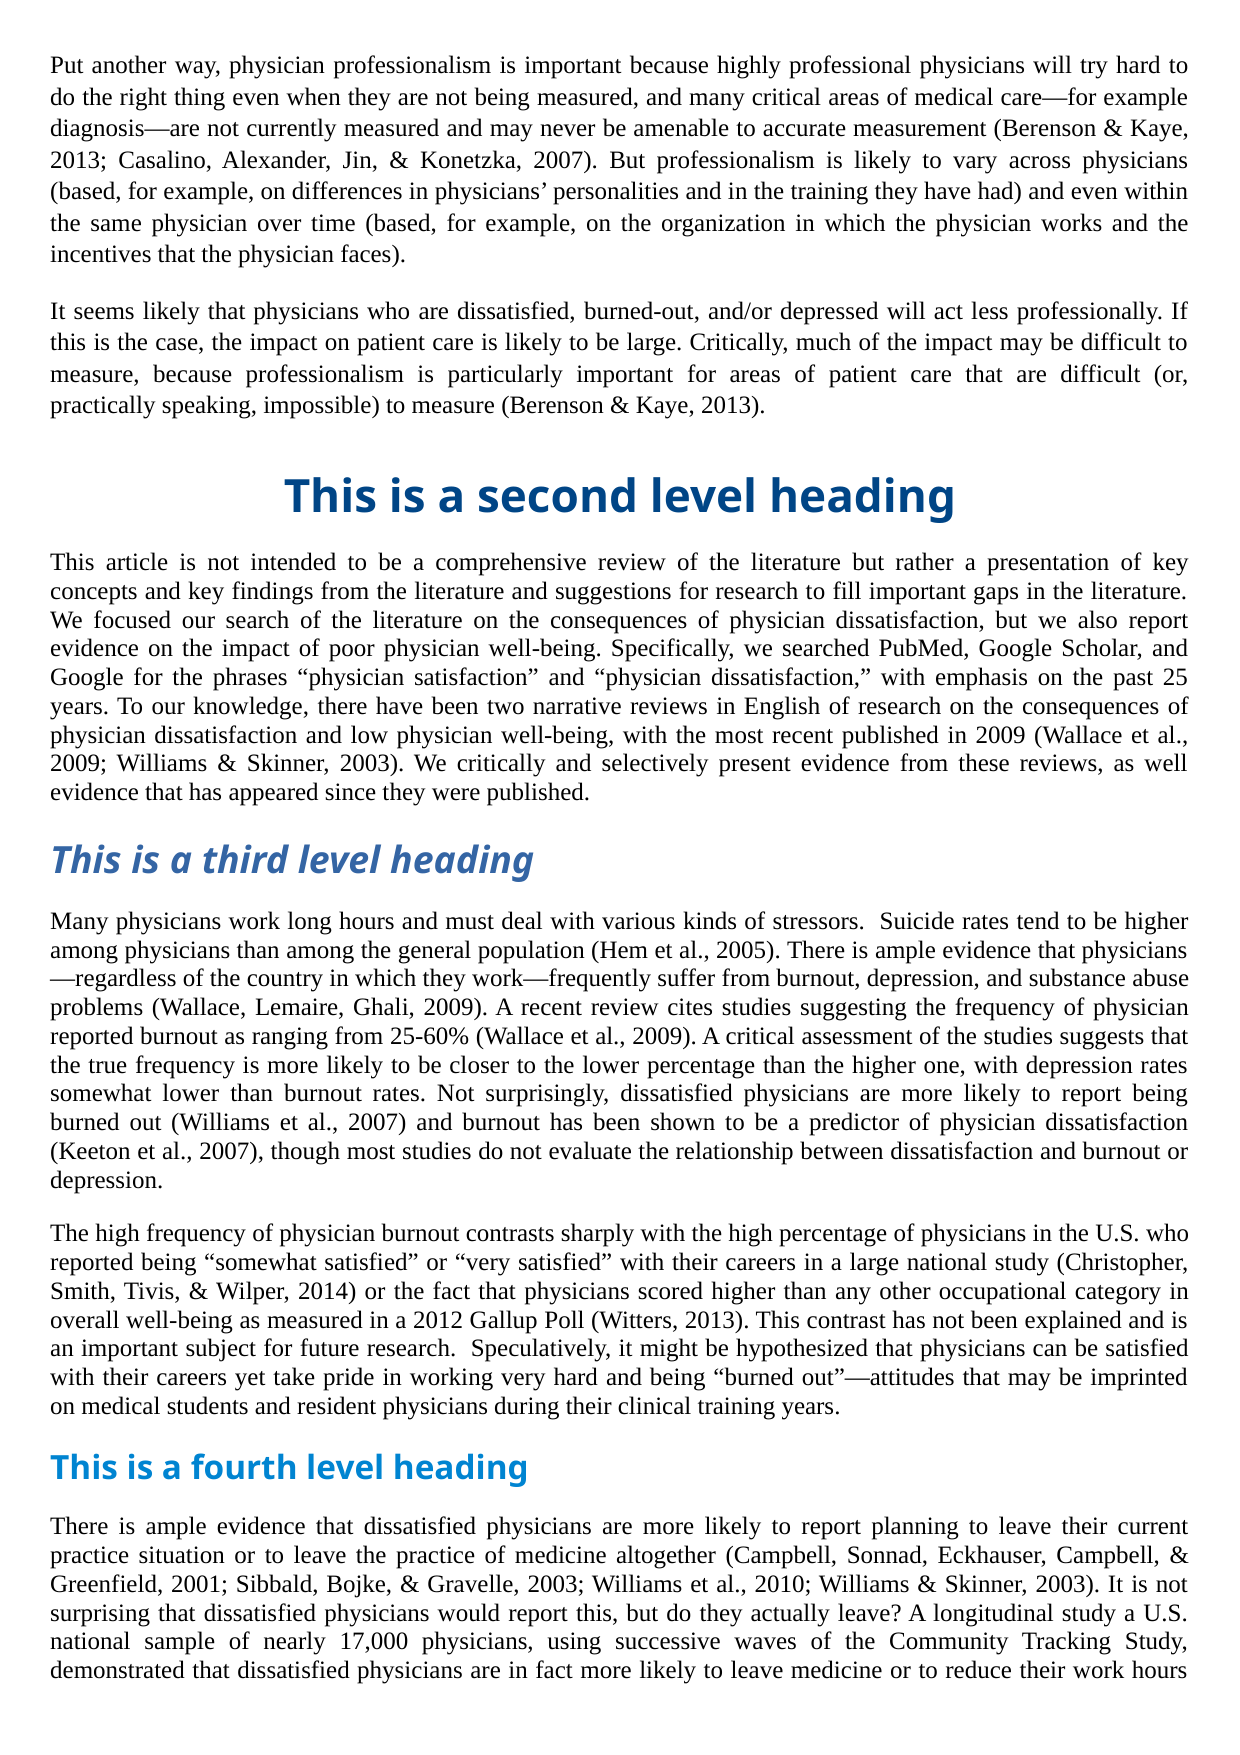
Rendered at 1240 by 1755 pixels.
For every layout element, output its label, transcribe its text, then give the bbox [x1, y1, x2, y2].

text Put another way, physician professionalism is important because highly professional physicians will try hard to do the right thing even when they are not being measured, and many critical areas of medical care—for example diagnosis—are not currently measured and may never be amenable to accurate measurement (Berenson & Kaye, 2013; Casalino, Alexander, Jin, & Konetzka, 2007). But professionalism is likely to vary across physicians (based, for example, on differences in physicians’ personalities and in the training they have had) and even within the same physician over time (based, for example, on the organization in which the physician works and the incentives that the physician faces). [50, 50, 1189, 268]
text There is ample evidence that dissatisfied physicians are more likely to report planning to leave their current practice situation or to leave the practice of medicine altogether (Campbell, Sonnad, Eckhauser, Campbell, & Greenfield, 2001; Sibbald, Bojke, & Gravelle, 2003; Williams et al., 2010; Williams & Skinner, 2003). It is not surprising that dissatisfied physicians would report this, but do they actually leave? A longitudinal study a U.S. national sample of nearly 17,000 physicians, using successive waves of the Community Tracking Study, demonstrated that dissatisfied physicians are in fact more likely to leave medicine or to reduce their work hours [50, 1511, 1189, 1684]
text This article is not intended to be a comprehensive review of the literature but rather a presentation of key concepts and key findings from the literature and suggestions for research to fill important gaps in the literature. We focused our search of the literature on the consequences of physician dissatisfaction, but we also report evidence on the impact of poor physician well-being. Specifically, we searched PubMed, Google Scholar, and Google for the phrases “physician satisfaction” and “physician dissatisfaction,” with emphasis on the past 25 years. To our knowledge, there have been two narrative reviews in English of research on the consequences of physician dissatisfaction and low physician well-being, with the most recent published in 2009 (Wallace et al., 2009; Williams & Skinner, 2003). We critically and selectively present evidence from these reviews, as well evidence that has appeared since they were published. [50, 547, 1189, 806]
text It seems likely that physicians who are dissatisfied, burned-out, and/or depressed will act less professionally. If this is the case, the impact on patient care is likely to be large. Critically, much of the impact may be difficult to measure, because professionalism is particularly important for areas of patient care that are difficult (or, practically speaking, impossible) to measure (Berenson & Kaye, 2013). [50, 296, 1189, 419]
subtitle This is a second level heading [50, 472, 1189, 522]
subtitle This is a fourth level heading [50, 1453, 1189, 1486]
subtitle This is a third level heading [50, 843, 1189, 881]
text Many physicians work long hours and must deal with various kinds of stressors. Suicide rates tend to be higher among physicians than among the general population (Hem et al., 2005). There is ample evidence that physicians—regardless of the country in which they work—frequently suffer from burnout, depression, and substance abuse problems (Wallace, Lemaire, Ghali, 2009). A recent review cites studies suggesting the frequency of physician reported burnout as ranging from 25-60% (Wallace et al., 2009). A critical assessment of the studies suggests that the true frequency is more likely to be closer to the lower percentage than the higher one, with depression rates somewhat lower than burnout rates. Not surprisingly, dissatisfied physicians are more likely to report being burned out (Williams et al., 2007) and burnout has been shown to be a predictor of physician dissatisfaction (Keeton et al., 2007), though most studies do not evaluate the relationship between dissatisfaction and burnout or depression. [50, 906, 1189, 1193]
text The high frequency of physician burnout contrasts sharply with the high percentage of physicians in the U.S. who reported being “somewhat satisfied” or “very satisfied” with their careers in a large national study (Christopher, Smith, Tivis, & Wilper, 2014) or the fact that physicians scored higher than any other occupational category in overall well-being as measured in a 2012 Gallup Poll (Witters, 2013). This contrast has not been explained and is an important subject for future research. Speculatively, it might be hypothesized that physicians can be satisfied with their careers yet take pride in working very hard and being “burned out”—attitudes that may be imprinted on medical students and resident physicians during their clinical training years. [50, 1218, 1189, 1420]
